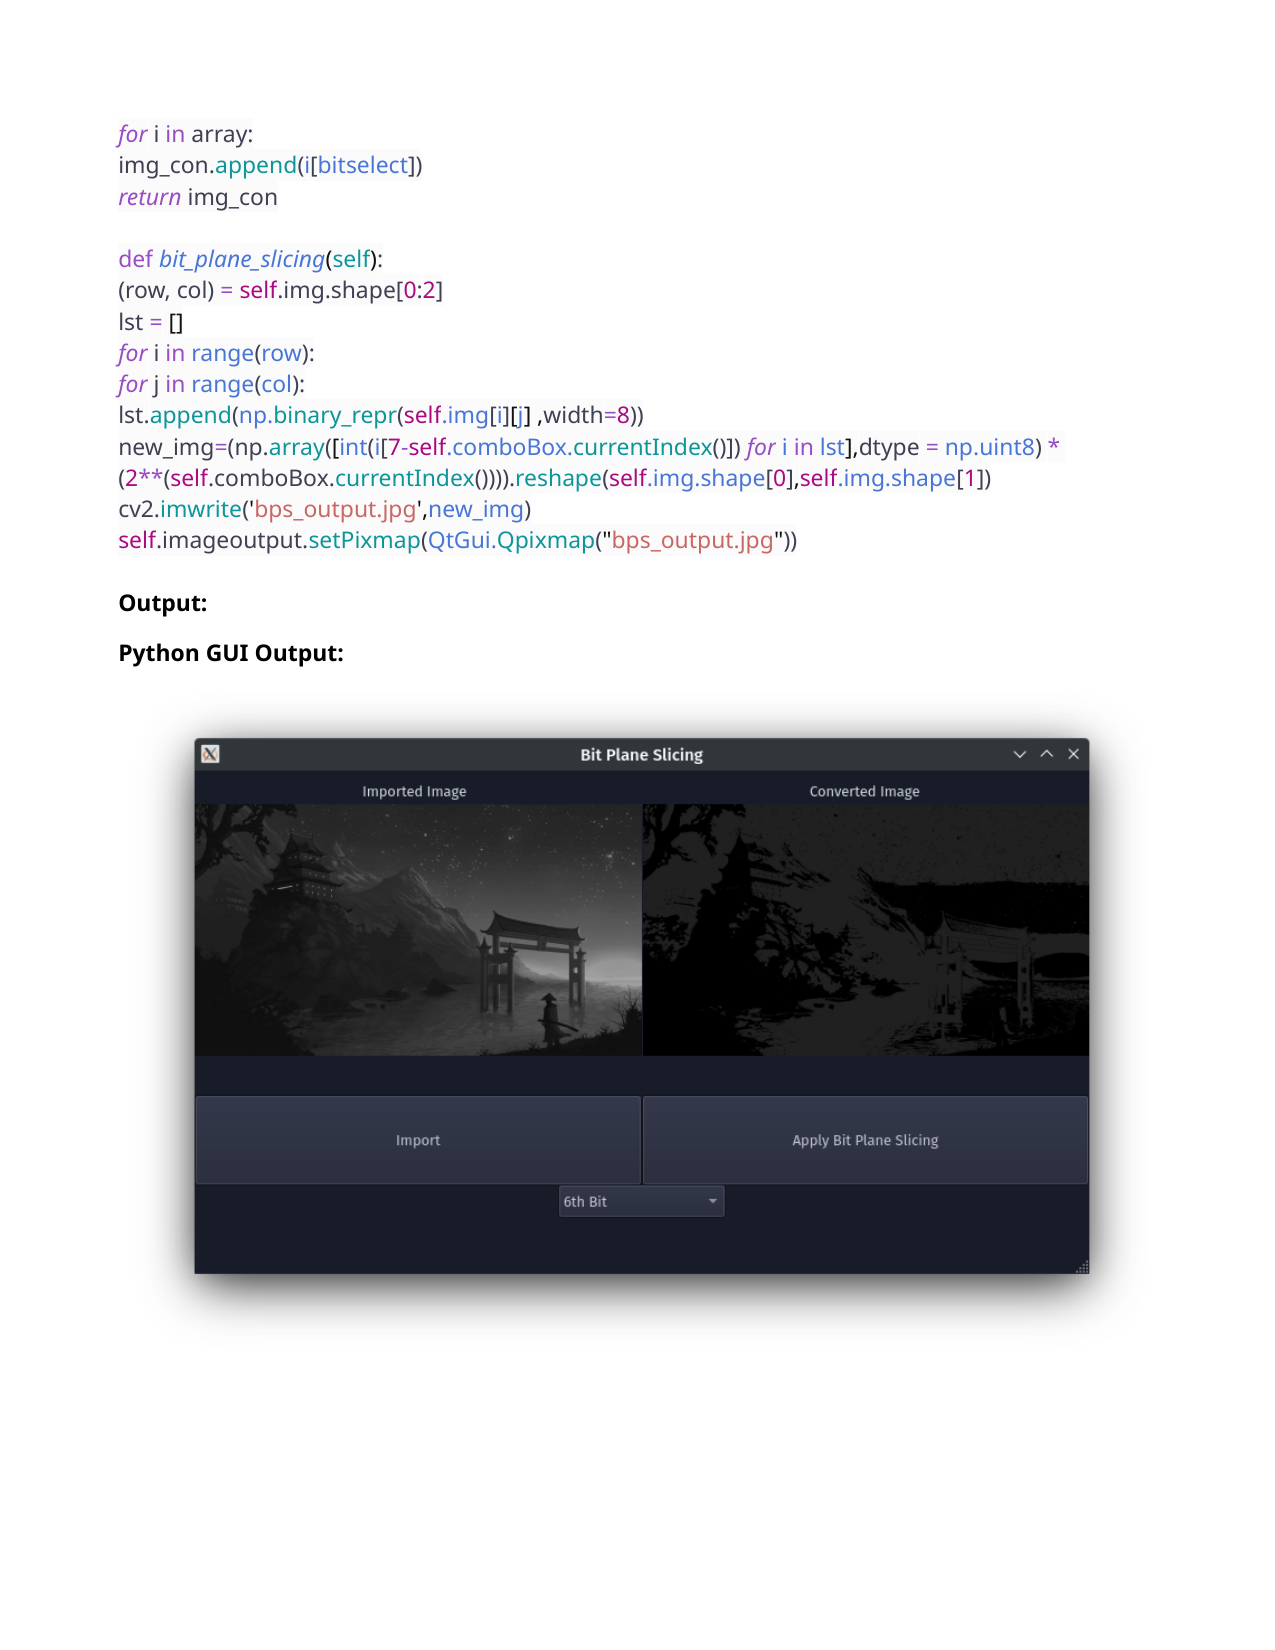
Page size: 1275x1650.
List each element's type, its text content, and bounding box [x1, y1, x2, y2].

text Output: [118, 587, 1157, 618]
text for i in range(row): [118, 337, 1157, 368]
text img_con.append(i[bitselect]) [118, 149, 1157, 181]
text for j in range(col): [118, 368, 1157, 399]
text (row, col) = self.img.shape[0:2] [118, 274, 1157, 306]
text new_img=(np.array([int(i[7-self.comboBox.currentIndex()]) for i in lst],dtype = np.uint8) * (2**(self.comboBox.currentIndex()))).reshape(self.img.shape[0],self.img.shape[1]) [118, 431, 1157, 493]
text Python GUI Output: [118, 637, 1157, 669]
text lst.append(np.binary_repr(self.img[i][j] ,width=8)) [118, 399, 1157, 431]
text def bit_plane_slicing(self): [118, 243, 1157, 274]
text for i in array: [118, 118, 1157, 149]
text cv2.imwrite('bps_output.jpg',new_img) [118, 493, 1157, 524]
text self.imageoutput.setPixmap(QtGui.Qpixmap("bps_output.jpg")) [118, 524, 1157, 556]
picture [122, 679, 1162, 1360]
text lst = [] [118, 306, 1157, 337]
text return img_con [118, 181, 1157, 212]
